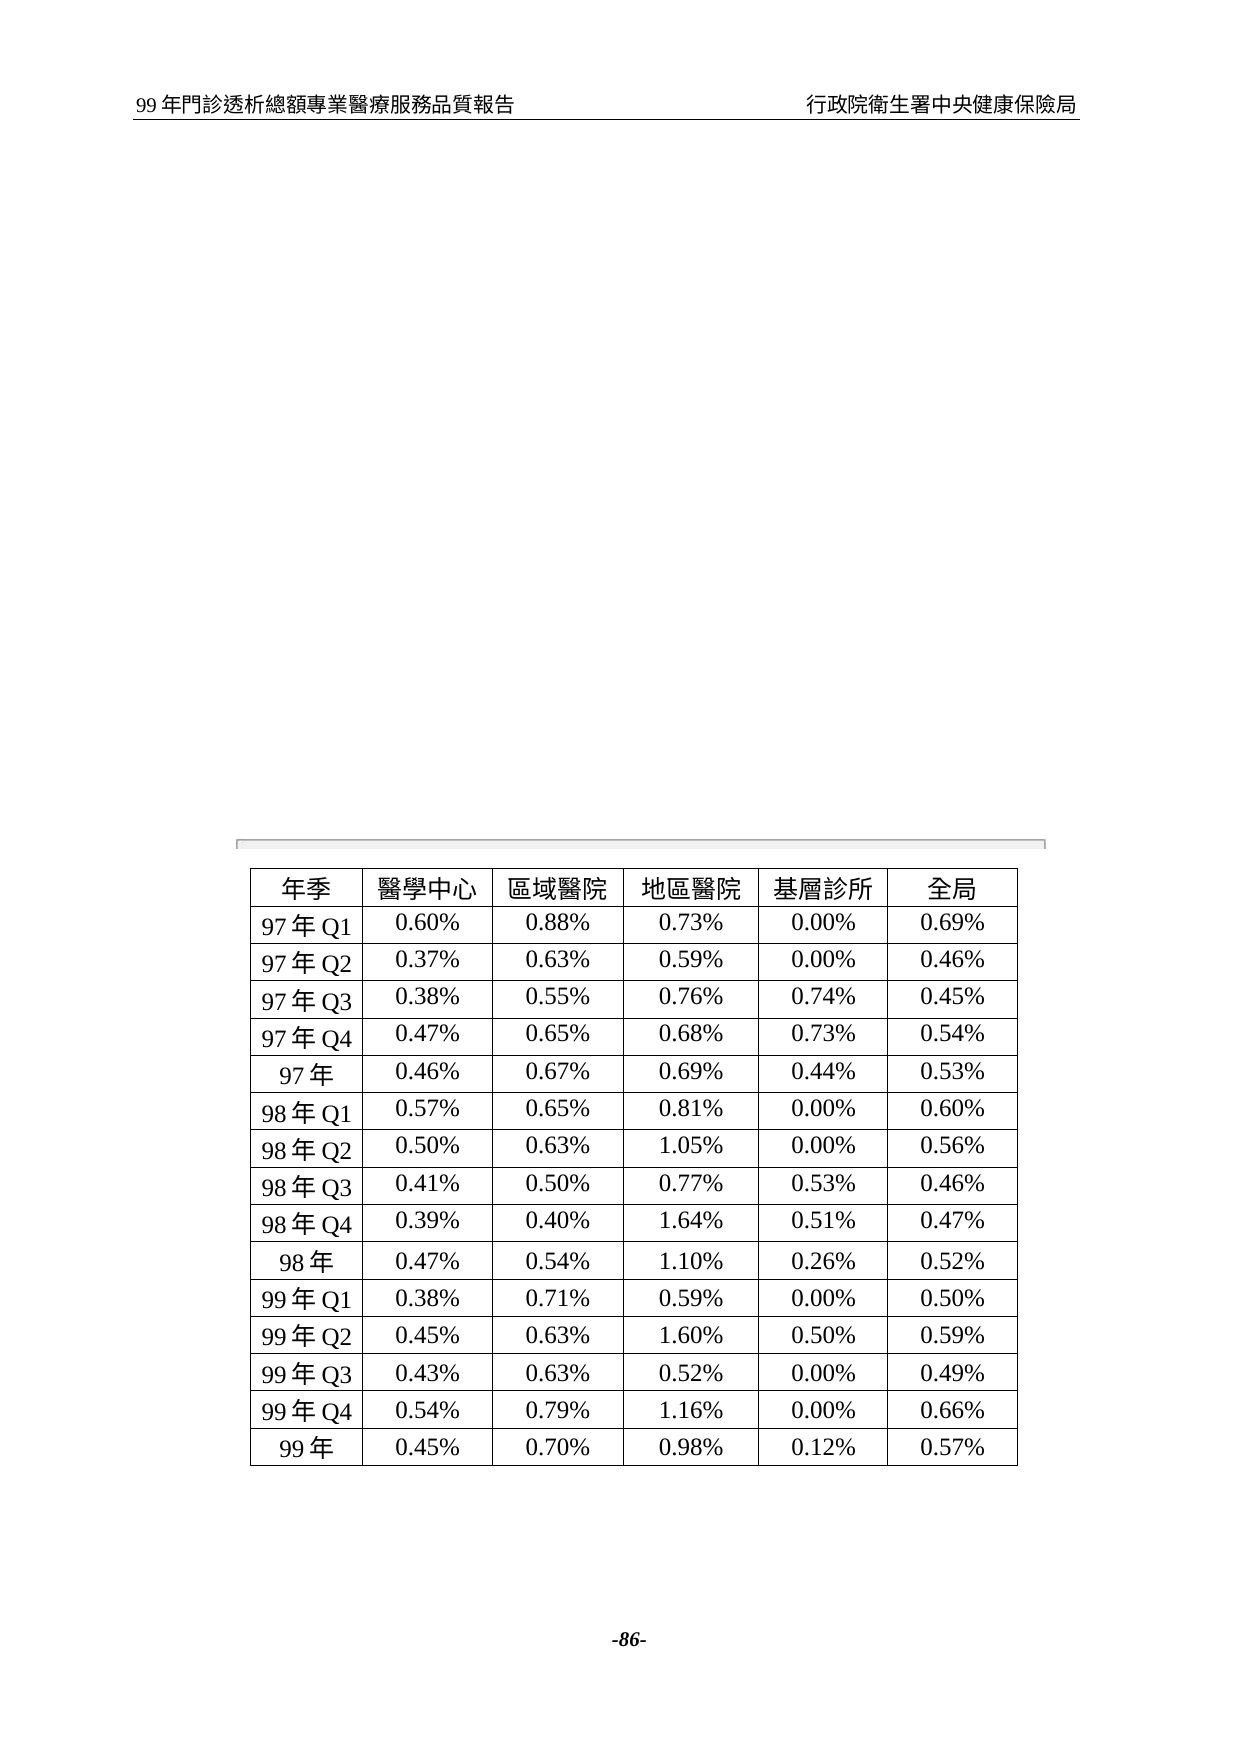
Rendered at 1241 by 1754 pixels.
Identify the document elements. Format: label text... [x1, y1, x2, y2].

table_cell 0.00% [759, 1391, 887, 1428]
picture [236, 838, 1047, 849]
table_cell 0.88% [493, 907, 623, 943]
table_cell 0.45% [363, 1429, 492, 1465]
table_cell 0.37% [363, 944, 492, 980]
table_cell 0.52% [888, 1242, 1017, 1278]
table_cell 0.63% [493, 1354, 623, 1390]
table_cell 99年Q2 [251, 1317, 362, 1353]
table_cell 0.00% [759, 1093, 887, 1129]
table_cell 0.47% [363, 1019, 492, 1055]
table_cell 0.46% [363, 1056, 492, 1092]
table_cell 0.79% [493, 1391, 623, 1428]
table_cell 0.69% [888, 907, 1017, 943]
table_cell 0.00% [759, 907, 887, 943]
table_cell 0.65% [493, 1093, 623, 1129]
table_cell 0.54% [493, 1242, 623, 1278]
table_cell 1.64% [624, 1205, 758, 1241]
table_cell 0.38% [363, 981, 492, 1017]
table_header 醫學中心 [363, 869, 492, 906]
table_cell 0.39% [363, 1205, 492, 1241]
table_cell 98年Q3 [251, 1168, 362, 1204]
table_cell 0.00% [759, 1354, 887, 1390]
table_cell 0.43% [363, 1354, 492, 1390]
table_cell 99年Q1 [251, 1280, 362, 1316]
table_cell 0.44% [759, 1056, 887, 1092]
table_cell 0.60% [363, 907, 492, 943]
table_cell 0.81% [624, 1093, 758, 1129]
table_cell 0.50% [759, 1317, 887, 1353]
table_cell 0.76% [624, 981, 758, 1017]
table_cell 0.12% [759, 1429, 887, 1465]
table_cell 0.57% [363, 1093, 492, 1129]
table_cell 0.41% [363, 1168, 492, 1204]
table_cell 0.00% [759, 1130, 887, 1167]
table_header 基層診所 [759, 869, 887, 906]
table_cell 0.47% [363, 1242, 492, 1278]
table_cell 0.52% [624, 1354, 758, 1390]
table_cell 97年Q1 [251, 907, 362, 943]
table_cell 0.57% [888, 1429, 1017, 1465]
table_cell 0.45% [363, 1317, 492, 1353]
table_cell 97年Q4 [251, 1019, 362, 1055]
table_cell 0.70% [493, 1429, 623, 1465]
table_cell 0.98% [624, 1429, 758, 1465]
table_cell 98年 [251, 1242, 362, 1278]
table_cell 0.56% [888, 1130, 1017, 1167]
table_cell 1.10% [624, 1242, 758, 1278]
table_cell 98年Q1 [251, 1093, 362, 1129]
table_cell 0.77% [624, 1168, 758, 1204]
table_cell 0.63% [493, 1130, 623, 1167]
table_cell 1.16% [624, 1391, 758, 1428]
table_cell 0.68% [624, 1019, 758, 1055]
table_cell 0.50% [888, 1280, 1017, 1316]
table_cell 0.59% [888, 1317, 1017, 1353]
table_header 地區醫院 [624, 869, 758, 906]
table_cell 98年Q2 [251, 1130, 362, 1167]
table_cell 0.69% [624, 1056, 758, 1092]
table_cell 0.73% [624, 907, 758, 943]
table_cell 0.40% [493, 1205, 623, 1241]
table_cell 0.60% [888, 1093, 1017, 1129]
table_cell 0.74% [759, 981, 887, 1017]
table_cell 99年 [251, 1429, 362, 1465]
table_cell 0.46% [888, 944, 1017, 980]
table_cell 97年Q3 [251, 981, 362, 1017]
table_cell 0.46% [888, 1168, 1017, 1204]
table_cell 0.49% [888, 1354, 1017, 1390]
table_cell 1.60% [624, 1317, 758, 1353]
table_cell 98年Q4 [251, 1205, 362, 1241]
table_cell 0.63% [493, 1317, 623, 1353]
table_cell 0.63% [493, 944, 623, 980]
table_cell 99年Q3 [251, 1354, 362, 1390]
table_cell 0.45% [888, 981, 1017, 1017]
table_cell 99年Q4 [251, 1391, 362, 1428]
table_cell 1.05% [624, 1130, 758, 1167]
table_cell 0.59% [624, 1280, 758, 1316]
table_header 區域醫院 [493, 869, 623, 906]
table_cell 0.50% [363, 1130, 492, 1167]
table_cell 0.71% [493, 1280, 623, 1316]
table_cell 0.53% [759, 1168, 887, 1204]
table_cell 0.51% [759, 1205, 887, 1241]
table_cell 97年Q2 [251, 944, 362, 980]
table_cell 0.50% [493, 1168, 623, 1204]
table_cell 0.47% [888, 1205, 1017, 1241]
table_header 全局 [888, 869, 1017, 906]
table_cell 97年 [251, 1056, 362, 1092]
table_cell 0.00% [759, 1280, 887, 1316]
table_cell 0.26% [759, 1242, 887, 1278]
table_cell 0.73% [759, 1019, 887, 1055]
table_cell 0.66% [888, 1391, 1017, 1428]
table_cell 0.65% [493, 1019, 623, 1055]
table_cell 0.54% [888, 1019, 1017, 1055]
table_cell 0.38% [363, 1280, 492, 1316]
table_cell 0.55% [493, 981, 623, 1017]
table_header 年季 [251, 869, 362, 906]
table_cell 0.54% [363, 1391, 492, 1428]
table_cell 0.00% [759, 944, 887, 980]
table_cell 0.59% [624, 944, 758, 980]
table_cell 0.53% [888, 1056, 1017, 1092]
table_cell 0.67% [493, 1056, 623, 1092]
